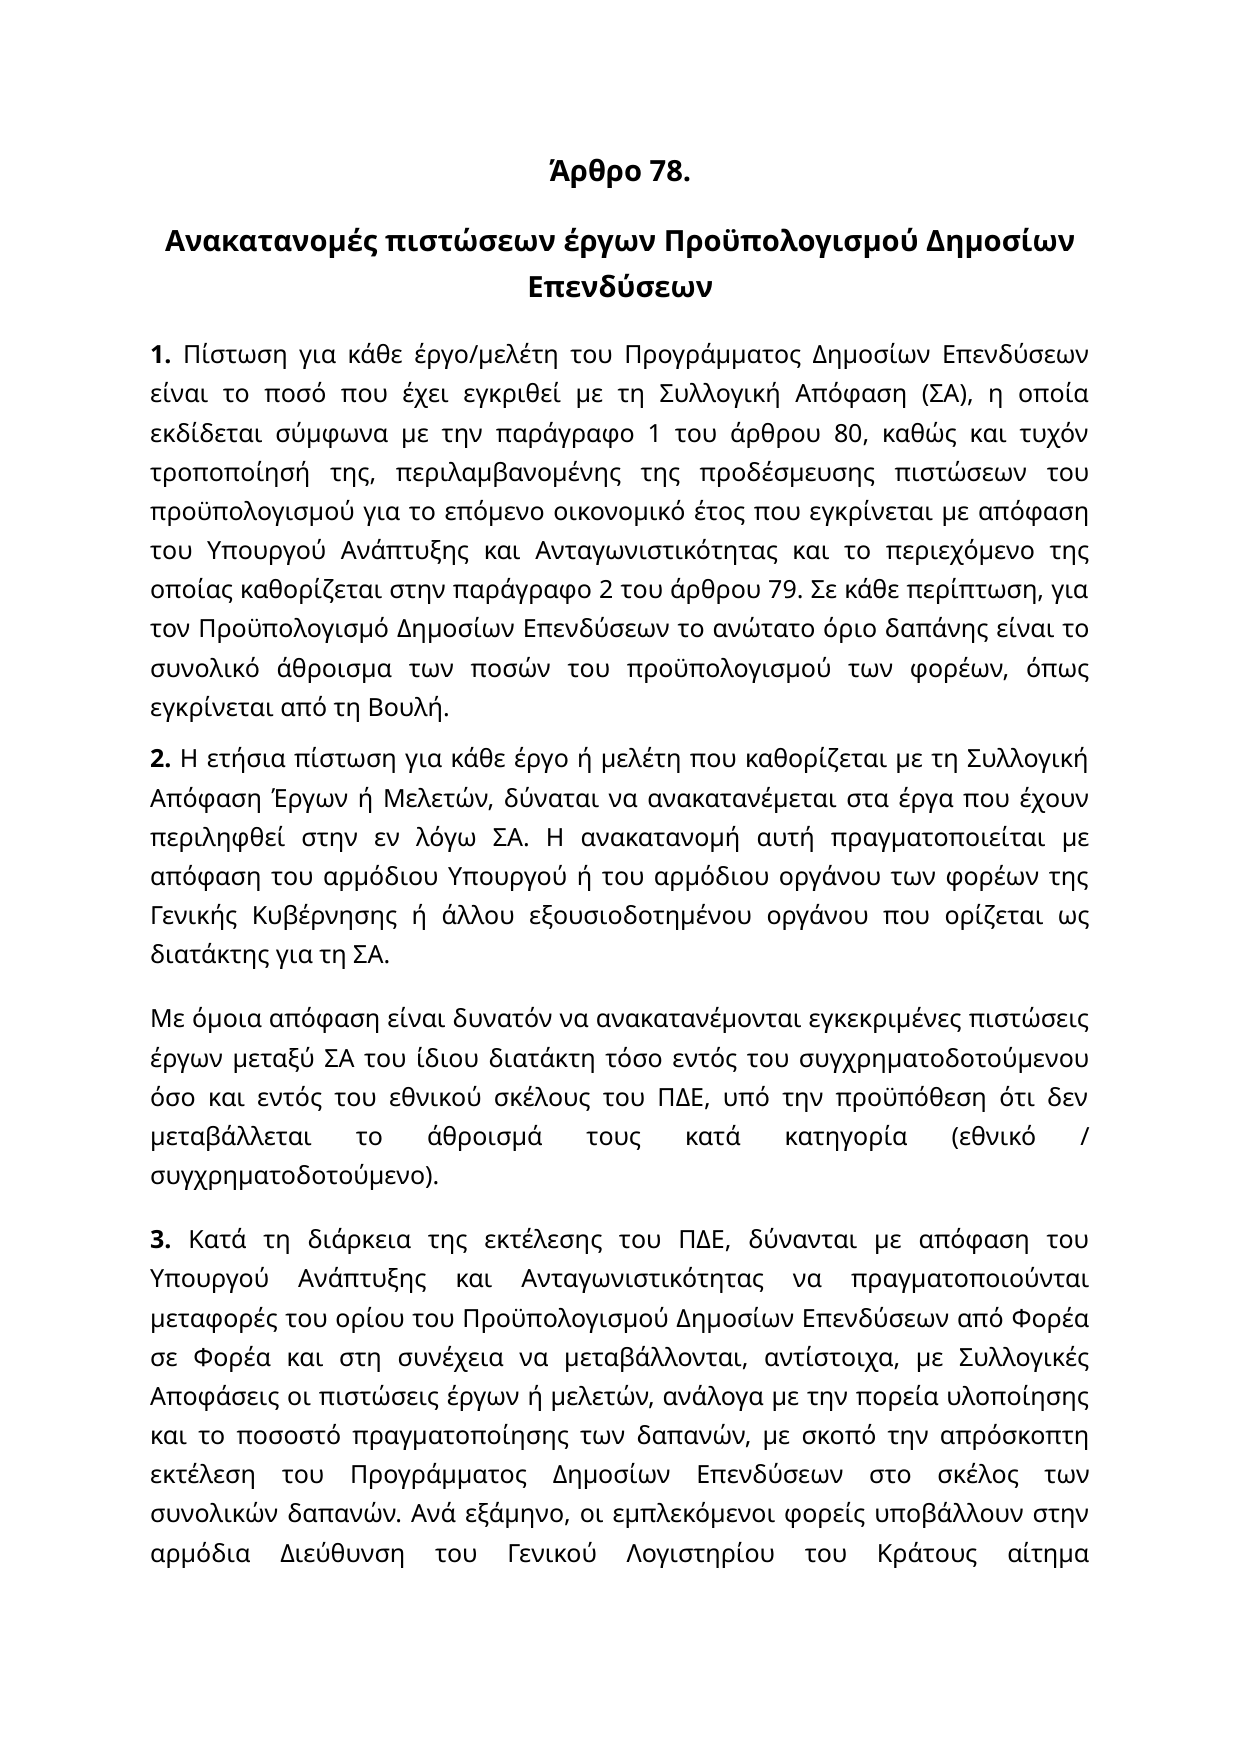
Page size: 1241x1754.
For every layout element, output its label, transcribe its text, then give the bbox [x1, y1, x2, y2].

text Με όμοια απόφαση είναι δυνατόν να ανακατανέμονται εγκεκριμένες πιστώσεις έργων μεταξύ ΣΑ του ίδιου διατάκτη τόσο εντός του συγχρηματοδοτούμενου όσο και εντός του εθνικού σκέλους του ΠΔΕ, υπό την προϋπόθεση ότι δεν μεταβάλλεται το άθροισμά τους κατά κατηγορία (εθνικό / συγχρηματοδοτούμενο). [150, 1001, 1090, 1192]
text 1. Πίστωση για κάθε έργο/μελέτη του Προγράμματος Δημοσίων Επενδύσεων είναι το ποσό που έχει εγκριθεί με τη Συλλογική Απόφαση (ΣΑ), η οποία εκδίδεται σύμφωνα με την παράγραφο 1 του άρθρου 80, καθώς και τυχόν τροποποίησή της, περιλαμβανομένης της προδέσμευσης πιστώσεων του προϋπολογισμού για το επόμενο οικονομικό έτος που εγκρίνεται με απόφαση του Υπουργού Ανάπτυξης και Ανταγωνιστικότητας και το περιεχόμενο της οποίας καθορίζεται στην παράγραφο 2 του άρθρου 79. Σε κάθε περίπτωση, για τον Προϋπολογισμό Δημοσίων Επενδύσεων το ανώτατο όριο δαπάνης είναι το συνολικό άθροισμα των ποσών του προϋπολογισμού των φορέων, όπως εγκρίνεται από τη Βουλή. [150, 337, 1090, 723]
text 3. Κατά τη διάρκεια της εκτέλεσης του ΠΔΕ, δύνανται με απόφαση του Υπουργού Ανάπτυξης και Ανταγωνιστικότητας να πραγματοποιούνται μεταφορές του ορίου του Προϋπολογισμού Δημοσίων Επενδύσεων από Φορέα σε Φορέα και στη συνέχεια να μεταβάλλονται, αντίστοιχα, με Συλλογικές Αποφάσεις οι πιστώσεις έργων ή μελετών, ανάλογα με την πορεία υλοποίησης και το ποσοστό πραγματοποίησης των δαπανών, με σκοπό την απρόσκοπτη εκτέλεση του Προγράμματος Δημοσίων Επενδύσεων στο σκέλος των συνολικών δαπανών. Ανά εξάμηνο, οι εμπλεκόμενοι φορείς υποβάλλουν στην αρμόδια Διεύθυνση του Γενικού Λογιστηρίου του Κράτους αίτημα [150, 1222, 1090, 1569]
text 2. Η ετήσια πίστωση για κάθε έργο ή μελέτη που καθορίζεται με τη Συλλογική Απόφαση Έργων ή Μελετών, δύναται να ανακατανέμεται στα έργα που έχουν περιληφθεί στην εν λόγω ΣΑ. Η ανακατανομή αυτή πραγματοποιείται με απόφαση του αρμόδιου Υπουργού ή του αρμόδιου οργάνου των φορέων της Γενικής Κυβέρνησης ή άλλου εξουσιοδοτημένου οργάνου που ορίζεται ως διατάκτης για τη ΣΑ. [150, 741, 1090, 971]
subtitle Άρθρο 78. [150, 150, 1090, 190]
subtitle Ανακατανομές πιστώσεων έργων Προϋπολογισμού Δημοσίων Επενδύσεων [150, 221, 1090, 306]
